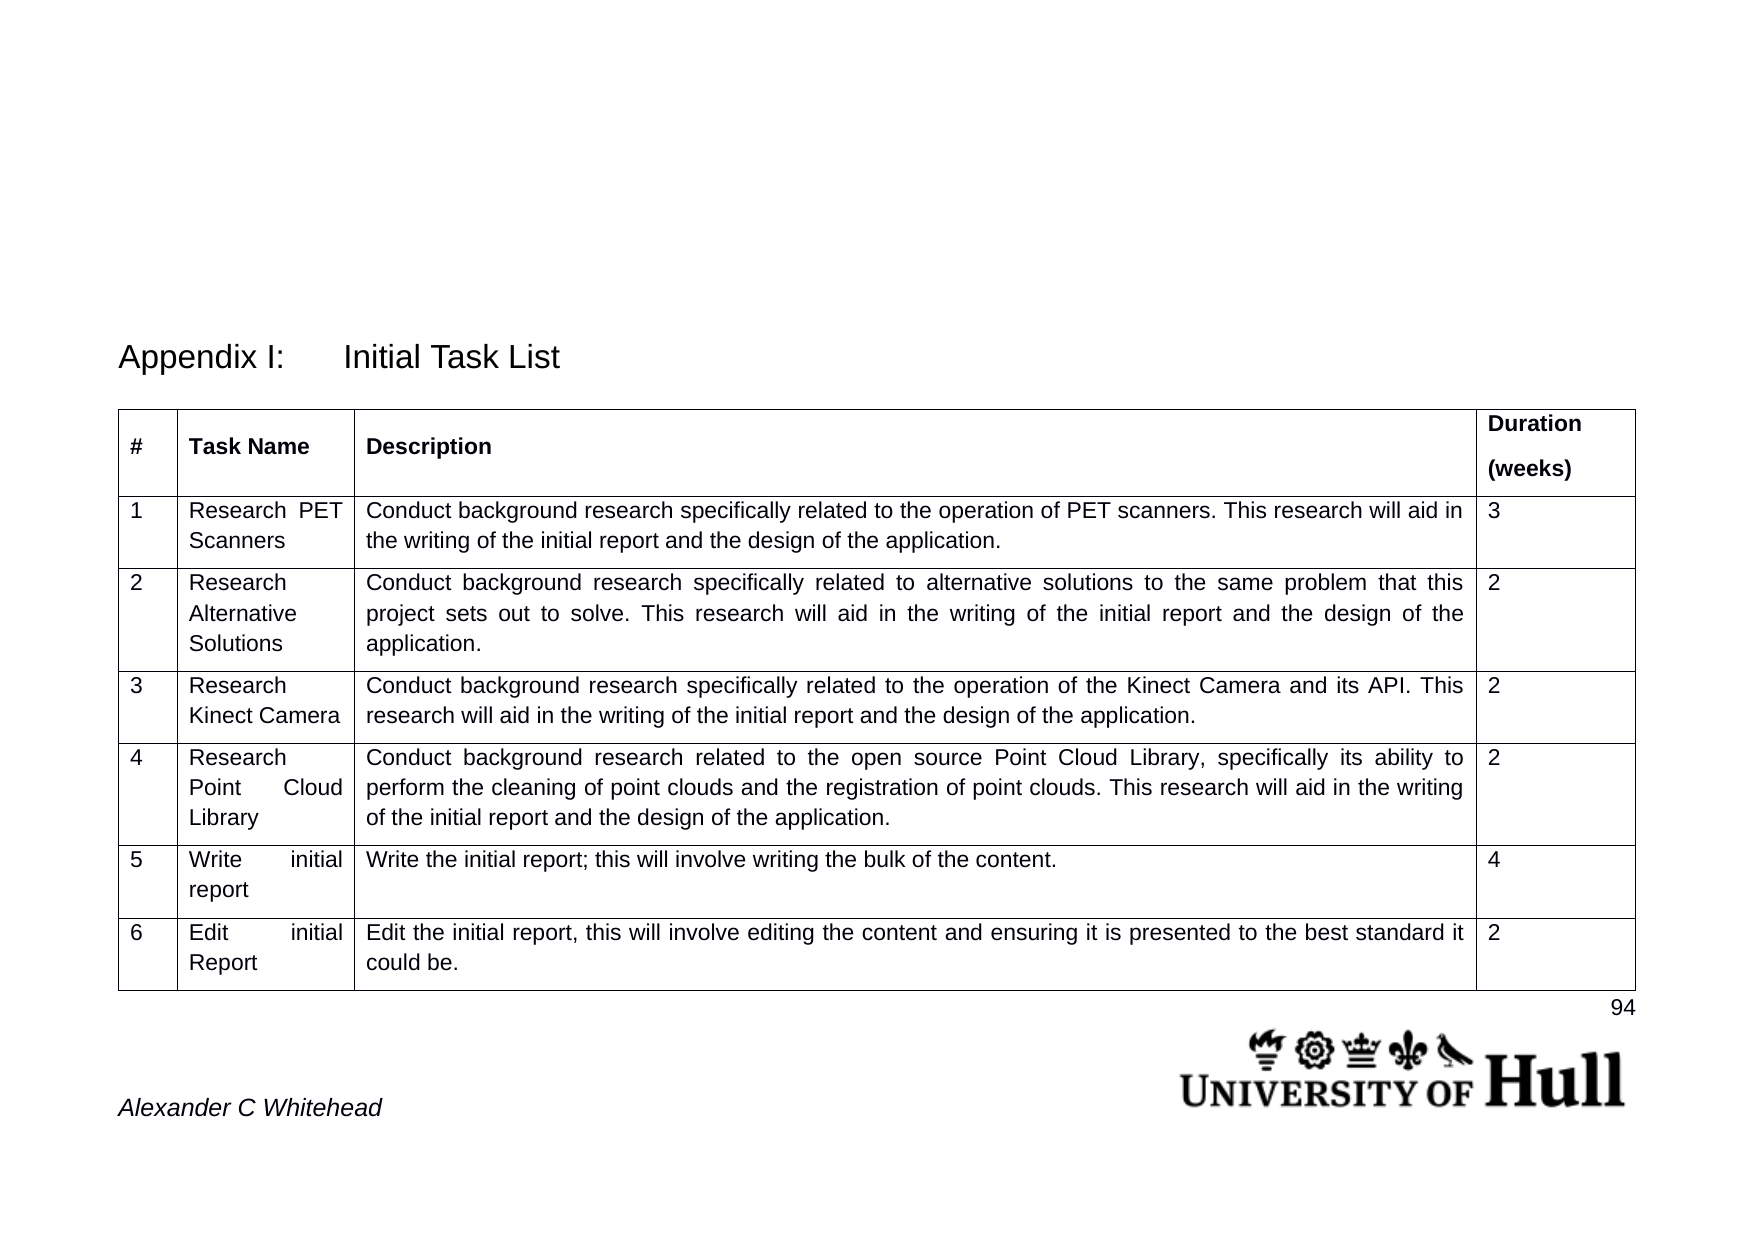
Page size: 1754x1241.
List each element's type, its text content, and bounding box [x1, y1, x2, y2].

table_cell Write initial report [178, 846, 354, 917]
table_cell 2 [1477, 569, 1635, 671]
table_cell Research Point Cloud Library [178, 744, 354, 845]
table_header Duration (weeks) [1477, 410, 1635, 496]
table_cell Research PET Scanners [178, 497, 354, 568]
picture [1173, 1020, 1634, 1117]
table_cell 2 [1477, 672, 1635, 743]
table_cell 1 [119, 497, 177, 568]
table_cell 2 [1477, 919, 1635, 989]
table_cell 2 [1477, 744, 1635, 845]
table_cell Conduct background research specifically related to alternative solutions to the same problem that this project sets out to solve. This research will aid in the writing of the initial report and the design of the application. [355, 569, 1476, 671]
table_header Description [355, 410, 1476, 496]
table_cell 6 [119, 919, 177, 989]
subtitle Initial Task List [118, 337, 1636, 376]
table_cell 4 [1477, 846, 1635, 917]
table_cell 2 [119, 569, 177, 671]
table_cell 3 [119, 672, 177, 743]
table_cell Conduct background research related to the open source Point Cloud Library, specifically its ability to perform the cleaning of point clouds and the registration of point clouds. This research will aid in the writing of the initial report and the design of the application. [355, 744, 1476, 845]
table_cell Write the initial report; this will involve writing the bulk of the content. [355, 846, 1476, 917]
table_cell Edit the initial report, this will involve editing the content and ensuring it is presented to the best standard it could be. [355, 919, 1476, 989]
table_cell 5 [119, 846, 177, 917]
table_cell Conduct background research specifically related to the operation of PET scanners. This research will aid in the writing of the initial report and the design of the application. [355, 497, 1476, 568]
table_cell Conduct background research specifically related to the operation of the Kinect Camera and its API. This research will aid in the writing of the initial report and the design of the application. [355, 672, 1476, 743]
table_cell 3 [1477, 497, 1635, 568]
table_cell Research Alternative Solutions [178, 569, 354, 671]
table_cell 4 [119, 744, 177, 845]
table_header # [119, 410, 177, 496]
table_cell Research Kinect Camera [178, 672, 354, 743]
table_header Task Name [178, 410, 354, 496]
table_cell Edit initial Report [178, 919, 354, 989]
